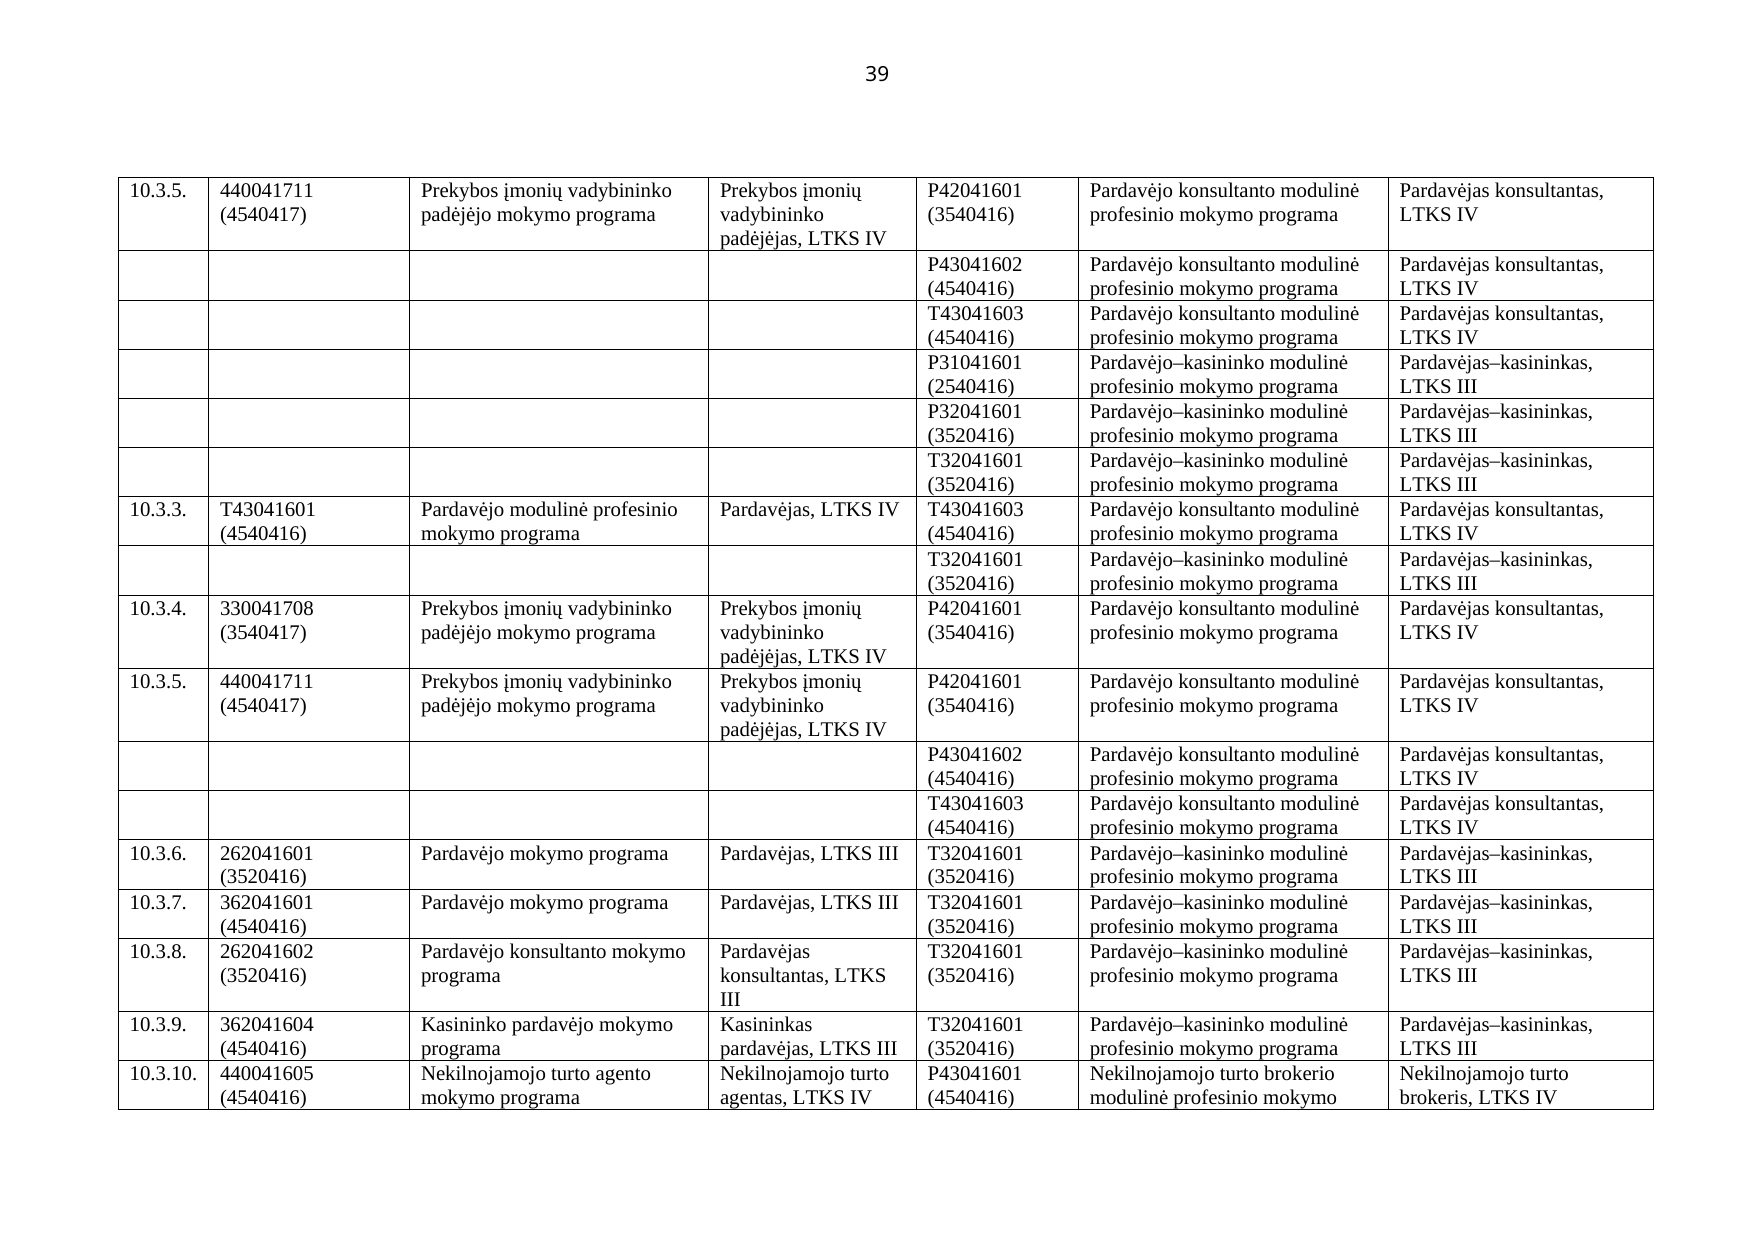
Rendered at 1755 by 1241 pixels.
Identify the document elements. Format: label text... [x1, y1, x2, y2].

table_cell [709, 350, 916, 398]
table_cell Pardavėjas–kasininkas, LTKS III [1389, 1012, 1653, 1060]
table_cell P43041602 (4540416) [917, 251, 1078, 299]
table_cell T32041601 (3520416) [917, 840, 1078, 888]
table_cell Pardavėjas–kasininkas, LTKS III [1389, 399, 1653, 447]
table_cell Pardavėjas, LTKS III [709, 840, 916, 888]
table_cell Pardavėjas–kasininkas, LTKS III [1389, 890, 1653, 938]
table_cell [709, 399, 916, 447]
table_cell Pardavėjas konsultantas, LTKS IV [1389, 669, 1653, 741]
table_cell Prekybos įmonių vadybininko padėjėjo mokymo programa [410, 669, 708, 741]
table_cell 262041601 (3520416) [209, 840, 409, 888]
table_cell [410, 546, 708, 594]
table_cell Prekybos įmonių vadybininko padėjėjas, LTKS IV [709, 596, 916, 668]
table_cell Pardavėjas–kasininkas, LTKS III [1389, 350, 1653, 398]
table_cell Pardavėjas konsultantas, LTKS IV [1389, 596, 1653, 668]
table_cell Pardavėjas, LTKS III [709, 890, 916, 938]
table_cell 10.3.10. [119, 1061, 208, 1109]
table_cell [410, 399, 708, 447]
table_cell Nekilnojamojo turto agentas, LTKS IV [709, 1061, 916, 1109]
table_cell [709, 448, 916, 496]
table_cell T32041601 (3520416) [917, 546, 1078, 594]
table_cell Pardavėjo konsultanto modulinė profesinio mokymo programa [1079, 178, 1388, 250]
table_cell [119, 251, 208, 299]
table_cell [709, 791, 916, 839]
table_cell Pardavėjo konsultanto modulinė profesinio mokymo programa [1079, 669, 1388, 741]
table_cell [209, 791, 409, 839]
table_cell Pardavėjas konsultantas, LTKS IV [1389, 497, 1653, 545]
table_cell Pardavėjo–kasininko modulinė profesinio mokymo programa [1079, 840, 1388, 888]
table_cell [209, 350, 409, 398]
table_cell Pardavėjo–kasininko modulinė profesinio mokymo programa [1079, 890, 1388, 938]
table_cell [119, 742, 208, 790]
table_cell P32041601 (3520416) [917, 399, 1078, 447]
table_cell [410, 448, 708, 496]
table_cell Pardavėjas konsultantas, LTKS IV [1389, 742, 1653, 790]
table_cell Kasininko pardavėjo mokymo programa [410, 1012, 708, 1060]
table_cell Pardavėjo modulinė profesinio mokymo programa [410, 497, 708, 545]
table_cell Pardavėjas konsultantas, LTKS IV [1389, 301, 1653, 349]
table_cell Prekybos įmonių vadybininko padėjėjo mokymo programa [410, 596, 708, 668]
table_cell 440041605 (4540416) [209, 1061, 409, 1109]
table_cell T32041601 (3520416) [917, 939, 1078, 1011]
table_cell P42041601 (3540416) [917, 178, 1078, 250]
table_cell Nekilnojamojo turto brokeris, LTKS IV [1389, 1061, 1653, 1109]
table_cell Pardavėjas–kasininkas, LTKS III [1389, 840, 1653, 888]
table_cell Pardavėjo konsultanto mokymo programa [410, 939, 708, 1011]
table_cell [119, 546, 208, 594]
table_cell Prekybos įmonių vadybininko padėjėjas, LTKS IV [709, 669, 916, 741]
table_cell [709, 546, 916, 594]
table_cell [119, 301, 208, 349]
table_cell Pardavėjo konsultanto modulinė profesinio mokymo programa [1079, 251, 1388, 299]
table_cell Pardavėjo mokymo programa [410, 890, 708, 938]
table_cell Pardavėjas–kasininkas, LTKS III [1389, 448, 1653, 496]
table_cell Pardavėjo mokymo programa [410, 840, 708, 888]
table_cell [119, 399, 208, 447]
table_cell [119, 791, 208, 839]
table_cell [709, 301, 916, 349]
table_cell Pardavėjas–kasininkas, LTKS III [1389, 546, 1653, 594]
table_cell T43041601 (4540416) [209, 497, 409, 545]
table_cell [410, 791, 708, 839]
table_cell Pardavėjo–kasininko modulinė profesinio mokymo programa [1079, 939, 1388, 1011]
table_cell [119, 448, 208, 496]
table_cell [410, 350, 708, 398]
table_cell [209, 251, 409, 299]
table_cell Pardavėjo–kasininko modulinė profesinio mokymo programa [1079, 399, 1388, 447]
table_cell Prekybos įmonių vadybininko padėjėjas, LTKS IV [709, 178, 916, 250]
table_cell 362041601 (4540416) [209, 890, 409, 938]
table_cell Pardavėjas, LTKS IV [709, 497, 916, 545]
table_cell P42041601 (3540416) [917, 669, 1078, 741]
table_cell P43041601 (4540416) [917, 1061, 1078, 1109]
table_cell Pardavėjo konsultanto modulinė profesinio mokymo programa [1079, 301, 1388, 349]
table_cell Pardavėjas konsultantas, LTKS IV [1389, 178, 1653, 250]
table_cell 440041711 (4540417) [209, 178, 409, 250]
table_cell [209, 301, 409, 349]
table_cell Prekybos įmonių vadybininko padėjėjo mokymo programa [410, 178, 708, 250]
table_cell Nekilnojamojo turto brokerio modulinė profesinio mokymo [1079, 1061, 1388, 1109]
table_cell Nekilnojamojo turto agento mokymo programa [410, 1061, 708, 1109]
table_cell P43041602 (4540416) [917, 742, 1078, 790]
table_cell 10.3.4. [119, 596, 208, 668]
table_cell [709, 742, 916, 790]
table_cell [410, 251, 708, 299]
table_cell Pardavėjo konsultanto modulinė profesinio mokymo programa [1079, 596, 1388, 668]
table_cell 10.3.7. [119, 890, 208, 938]
table_cell [209, 448, 409, 496]
table_cell [209, 399, 409, 447]
table_cell 10.3.8. [119, 939, 208, 1011]
table_cell 10.3.5. [119, 669, 208, 741]
table_cell [209, 546, 409, 594]
table_cell T43041603 (4540416) [917, 791, 1078, 839]
table_cell P31041601 (2540416) [917, 350, 1078, 398]
table_cell [209, 742, 409, 790]
table_cell T32041601 (3520416) [917, 1012, 1078, 1060]
table_cell 10.3.6. [119, 840, 208, 888]
table_cell Kasininkas pardavėjas, LTKS III [709, 1012, 916, 1060]
table_cell T43041603 (4540416) [917, 497, 1078, 545]
table_cell Pardavėjo–kasininko modulinė profesinio mokymo programa [1079, 448, 1388, 496]
table_cell 330041708 (3540417) [209, 596, 409, 668]
table_cell Pardavėjo–kasininko modulinė profesinio mokymo programa [1079, 546, 1388, 594]
table_cell 10.3.5. [119, 178, 208, 250]
table_cell P42041601 (3540416) [917, 596, 1078, 668]
table_cell Pardavėjas–kasininkas, LTKS III [1389, 939, 1653, 1011]
table_cell [410, 301, 708, 349]
table_cell [410, 742, 708, 790]
table_cell T32041601 (3520416) [917, 890, 1078, 938]
table_cell Pardavėjo konsultanto modulinė profesinio mokymo programa [1079, 742, 1388, 790]
table_cell Pardavėjo konsultanto modulinė profesinio mokymo programa [1079, 497, 1388, 545]
table_cell 362041604 (4540416) [209, 1012, 409, 1060]
table_cell Pardavėjo–kasininko modulinė profesinio mokymo programa [1079, 350, 1388, 398]
table_cell 10.3.9. [119, 1012, 208, 1060]
table_cell 262041602 (3520416) [209, 939, 409, 1011]
table_cell T32041601 (3520416) [917, 448, 1078, 496]
table_cell 440041711 (4540417) [209, 669, 409, 741]
table_cell [709, 251, 916, 299]
table_cell Pardavėjas konsultantas, LTKS IV [1389, 251, 1653, 299]
table_cell Pardavėjas konsultantas, LTKS III [709, 939, 916, 1011]
table_cell [119, 350, 208, 398]
table_cell T43041603 (4540416) [917, 301, 1078, 349]
table_cell Pardavėjas konsultantas, LTKS IV [1389, 791, 1653, 839]
table_cell Pardavėjo–kasininko modulinė profesinio mokymo programa [1079, 1012, 1388, 1060]
table_cell 10.3.3. [119, 497, 208, 545]
table_cell Pardavėjo konsultanto modulinė profesinio mokymo programa [1079, 791, 1388, 839]
